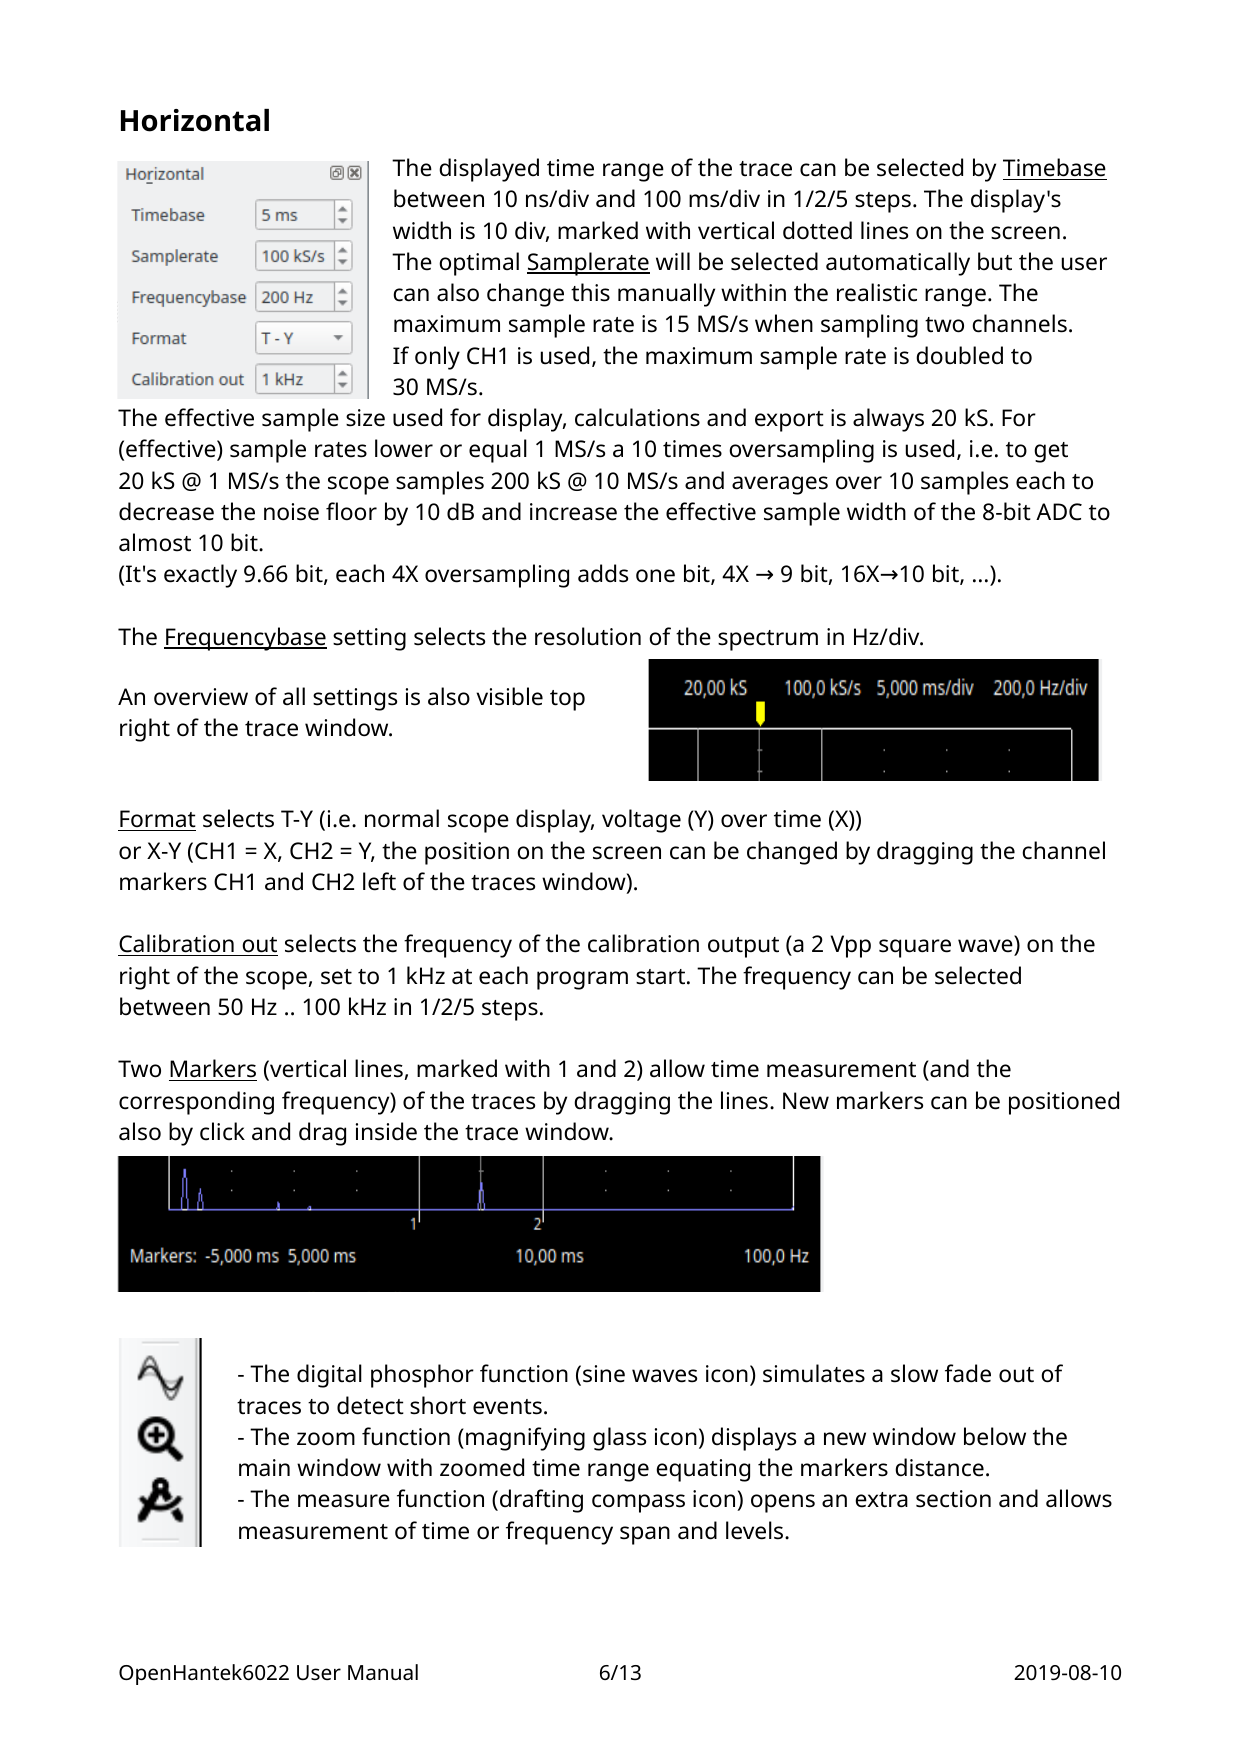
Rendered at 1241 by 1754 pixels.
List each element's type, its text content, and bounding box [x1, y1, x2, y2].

picture [117, 1216, 824, 1292]
text Two Markers (vertical lines, marked with 1 and 2) allow time measurement (and the corresponding frequency) of the traces by dragging the lines. New markers can be positioned also by click and drag inside the trace window. [118, 1053, 1122, 1147]
text [118, 246, 368, 340]
text The optimal Samplerate will be selected automatically but the user can also change this manually within the realistic range. The maximum sample rate is 15 MS/s when sampling two channels. [369, 246, 1122, 340]
picture [118, 1338, 202, 1547]
text - The zoom function (magnifying glass icon) displays a new window below the main window with zoomed time range equating the markers distance. [202, 1421, 1122, 1483]
text - The digital phosphor function (sine waves icon) simulates a slow fade out of traces to detect short events. [202, 1358, 1122, 1421]
text The effective sample size used for display, calculations and export is always 20 kS. For (effective) sample rates lower or equal 1 MS/s a 10 times oversampling is used, i.e. to get 20 kS @ 1 MS/s the scope samples 200 kS @ 10 MS/s and averages over 10 samples each to decrease the noise floor by 10 dB and increase the effective sample width of the 8-bit ADC to almost 10 bit. [118, 402, 1122, 558]
text Calibration out selects the frequency of the calibration output (a 2 Vpp square wave) on the right of the scope, set to 1 kHz at each program start. The frequency can be selected between 50 Hz .. 100 kHz in 1/2/5 steps. [118, 928, 1122, 1022]
text The Frequencybase setting selects the resolution of the spectrum in Hz/div. [118, 621, 1122, 652]
picture [648, 659, 1103, 694]
text - The measure function (drafting compass icon) opens an extra section and allows measurement of time or frequency span and levels. [202, 1483, 1122, 1546]
text Format selects T-Y (i.e. normal scope display, voltage (Y) over time (X)) or X-Y (CH1 = X, CH2 = Y, the position on the screen can be changed by dragging the channel markers CH1 and CH2 left of the traces window). [118, 803, 1122, 897]
text If only CH1 is used, the maximum sample rate is doubled to 30 MS/s. [118, 340, 1122, 402]
subtitle Horizontal [118, 100, 1122, 140]
text (It's exactly 9.66 bit, each 4X oversampling adds one bit, 4X → 9 bit, 16X→10 bit, …). [118, 558, 1122, 590]
text The displayed time range of the trace can be selected by Timebase between 10 ns/div and 100 ms/div in 1/2/5 steps. The display's width is 10 div, marked with vertical dotted lines on the screen. [118, 152, 1122, 246]
text An overview of all settings is also visible top right of the trace window. [118, 681, 1122, 743]
